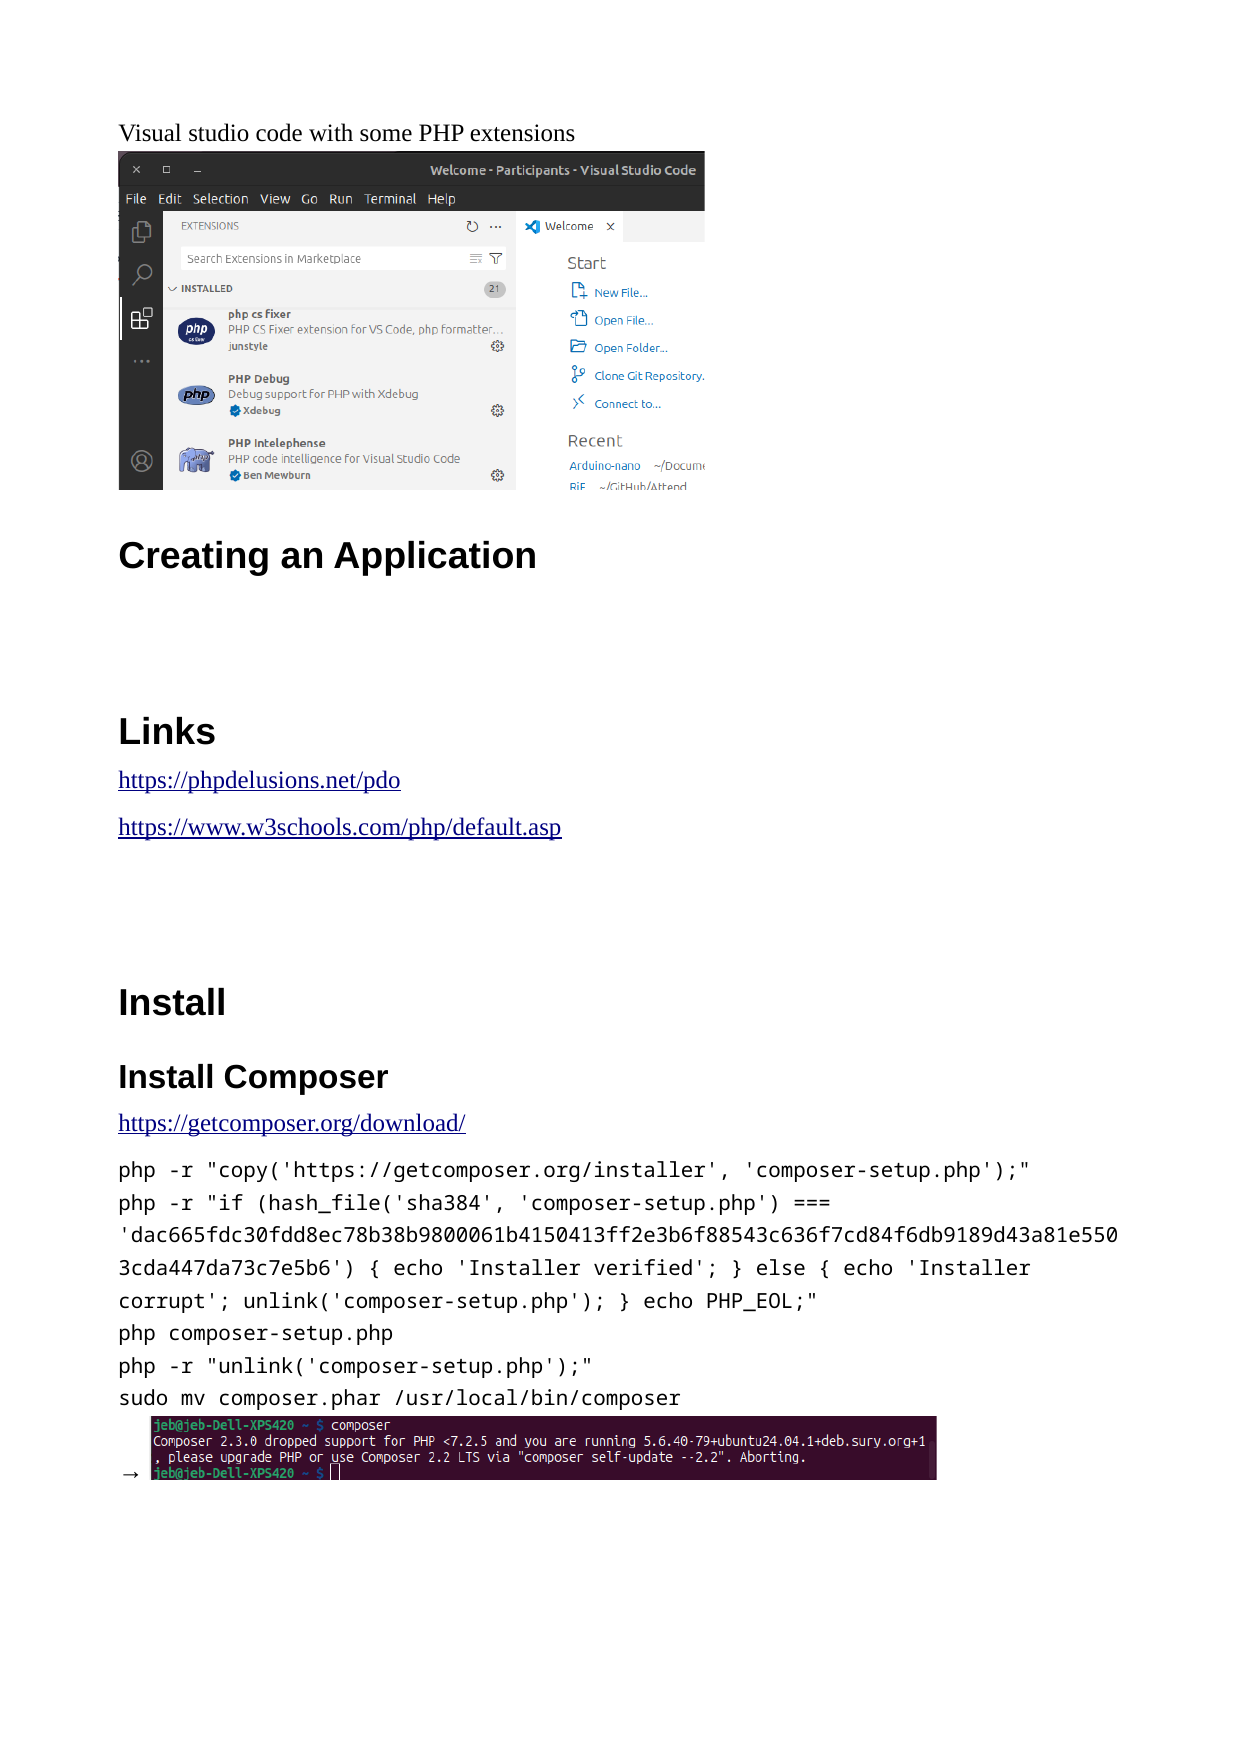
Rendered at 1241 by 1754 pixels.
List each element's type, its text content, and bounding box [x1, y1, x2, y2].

text sudo mv composer.phar /usr/local/bin/composer [118, 1383, 1122, 1412]
text https://phpdelusions.net/pdo [118, 765, 1122, 794]
text https://getcomposer.org/download/ [118, 1108, 1122, 1136]
text php -r "unlink('composer-setup.php');" [118, 1351, 1122, 1379]
subtitle Install Composer [118, 1057, 1122, 1095]
text Visual studio code with some PHP extensions [118, 118, 1122, 151]
picture [118, 151, 705, 490]
text php -r "copy('https://getcomposer.org/installer', 'composer-setup.php');" [118, 1155, 1122, 1184]
subtitle Links [118, 709, 1122, 752]
picture [149, 1416, 937, 1480]
text https://www.w3schools.com/php/default.asp [118, 812, 1122, 841]
text → [118, 1416, 1122, 1484]
text php -r "if (hash_file('sha384', 'composer-setup.php') === 'dac665fdc30fdd8ec78b38b9800061b4150413ff2e3b6f88543c636f7cd84f6db9189d43a81e5503cda447da73c7e5b6') { echo 'Installer verified'; } else { echo 'Installer corrupt'; unlink('composer-setup.php'); } echo PHP_EOL;" [118, 1188, 1122, 1314]
text php composer-setup.php [118, 1318, 1122, 1347]
subtitle Install [118, 980, 1122, 1023]
subtitle Creating an Application [118, 533, 1122, 577]
